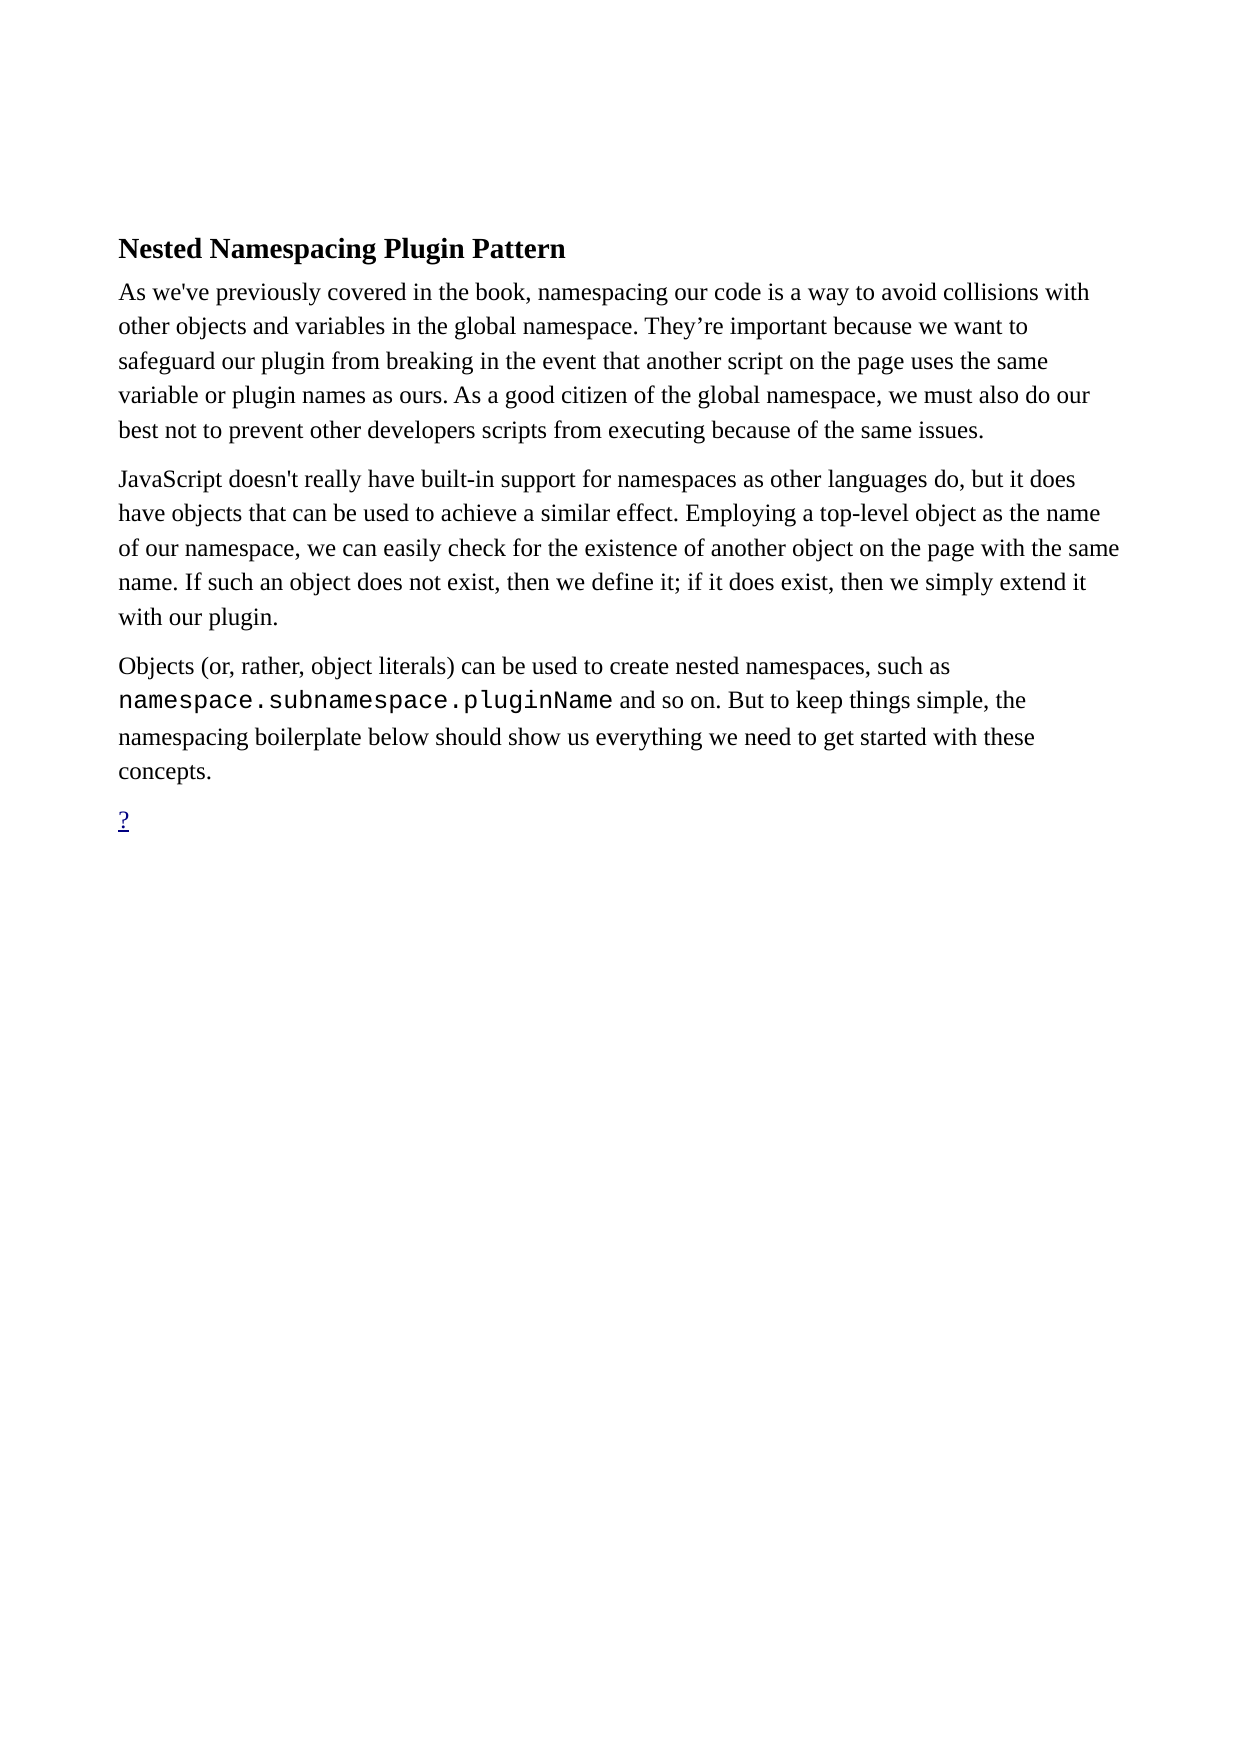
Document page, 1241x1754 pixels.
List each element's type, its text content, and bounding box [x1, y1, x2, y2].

text Objects (or, rather, object literals) can be used to create nested namespaces, such as namespace.subnamespace.pluginName and so on. But to keep things simple, the namespacing boilerplate below should show us everything we need to get started with these concepts. [118, 651, 1122, 785]
text As we've previously covered in the book, namespacing our code is a way to avoid collisions with other objects and variables in the global namespace. They’re important because we want to safeguard our plugin from breaking in the event that another script on the page uses the same variable or plugin names as ours. As a good citizen of the global namespace, we must also do our best not to prevent other developers scripts from executing because of the same issues. [118, 277, 1122, 443]
text JavaScript doesn't really have built-in support for namespaces as other languages do, but it does have objects that can be used to achieve a similar effect. Employing a top-level object as the name of our namespace, we can easily check for the existence of another object on the page with the same name. If such an object does not exist, then we define it; if it does exist, then we simply extend it with our plugin. [118, 464, 1122, 631]
subtitle Nested Namespacing Plugin Pattern [118, 231, 1122, 264]
text ? [118, 805, 1122, 834]
